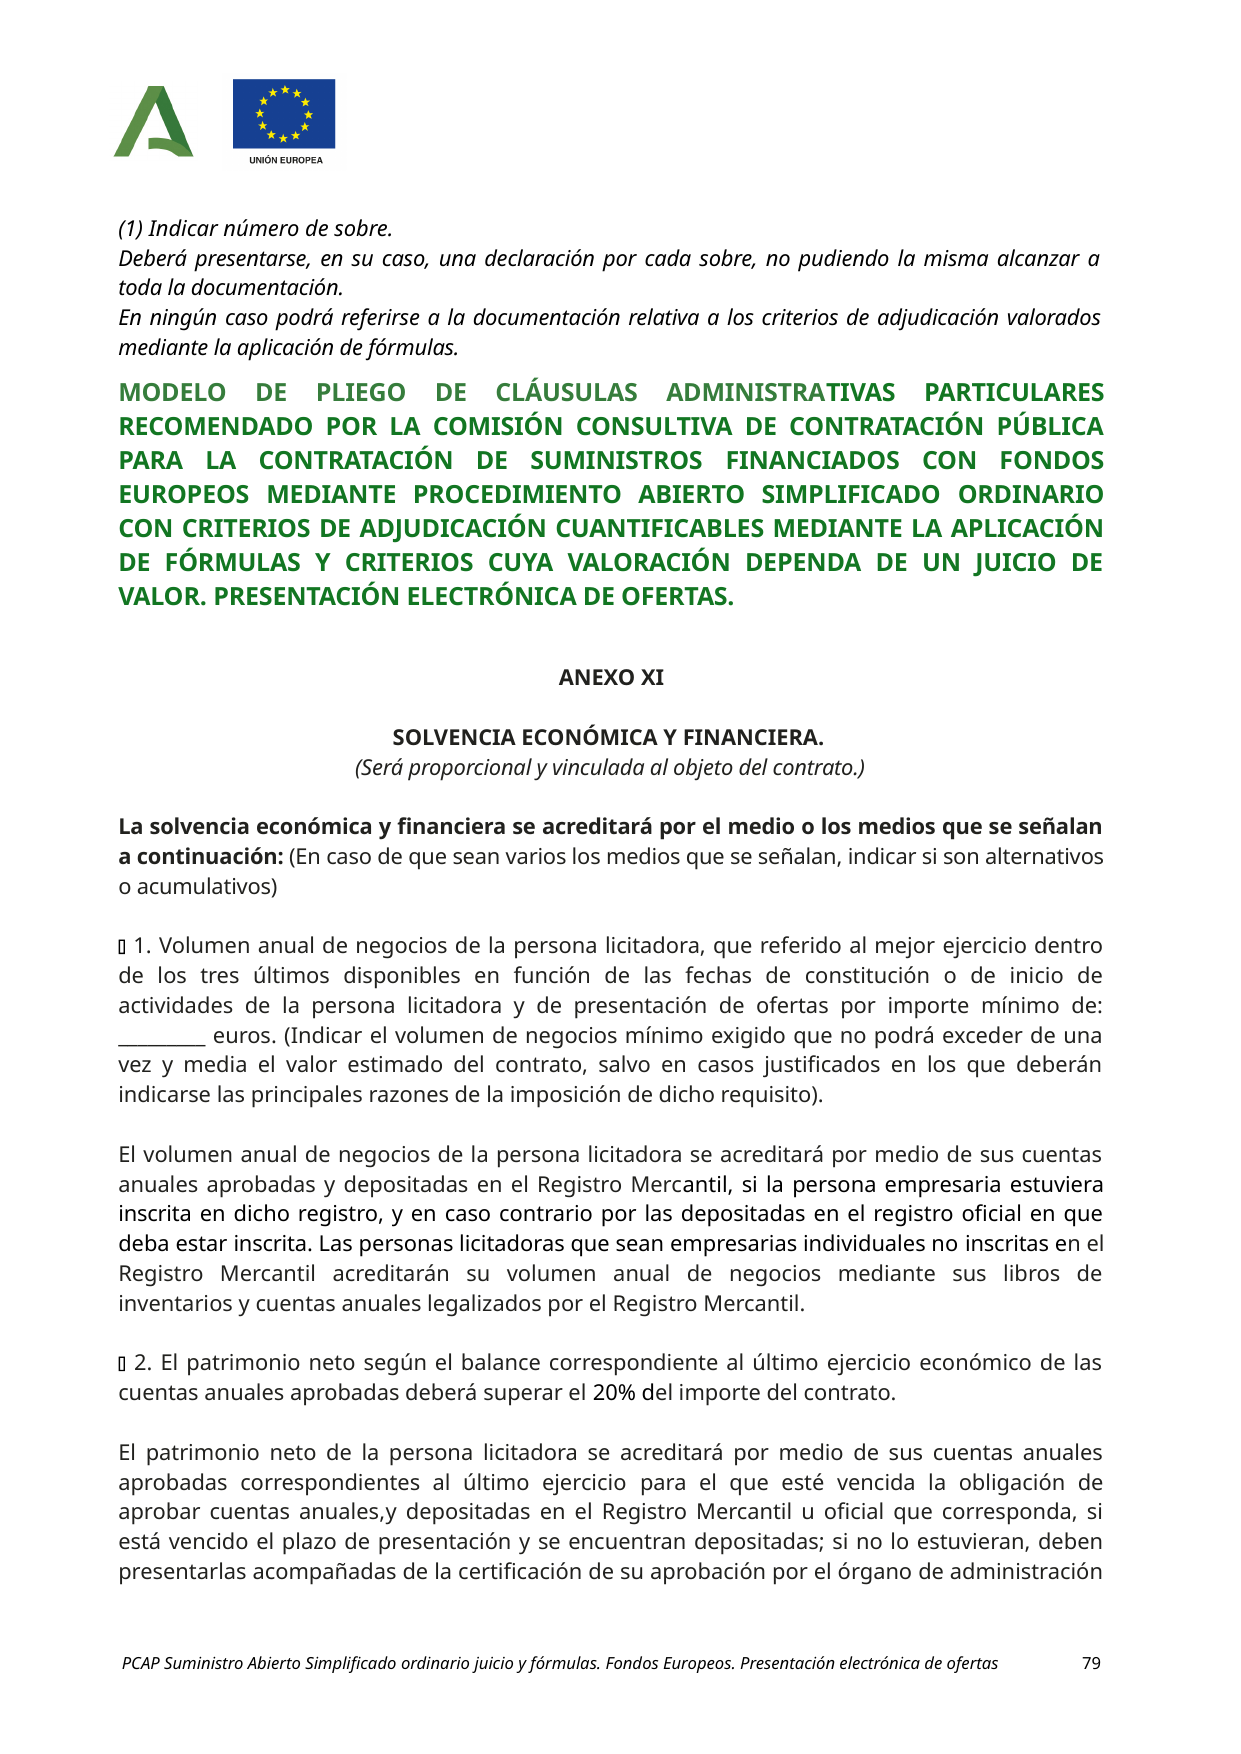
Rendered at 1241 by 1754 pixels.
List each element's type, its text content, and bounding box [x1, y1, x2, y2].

subtitle MODELO DE PLIEGO DE CLÁUSULAS ADMINISTRATIVAS PARTICULARES RECOMENDADO POR LA COMISIÓN CONSULTIVA DE CONTRATACIÓN PÚBLICA PARA LA CONTRATACIÓN DE SUMINISTROS FINANCIADOS CON FONDOS EUROPEOS MEDIANTE PROCEDIMIENTO ABIERTO SIMPLIFICADO ORDINARIO CON CRITERIOS DE ADJUDICACIÓN CUANTIFICABLES MEDIANTE LA APLICACIÓN DE FÓRMULAS Y CRITERIOS CUYA VALORACIÓN DEPENDA DE UN JUICIO DE VALOR. PRESENTACIÓN ELECTRÓNICA DE OFERTAS. [118, 374, 1104, 613]
picture [221, 73, 347, 171]
text  2. El patrimonio neto según el balance correspondiente al último ejercicio económico de las cuentas anuales aprobadas deberá superar el 20% del importe del contrato. [118, 1347, 1104, 1407]
text (1) Indicar número de sobre. [118, 213, 1104, 242]
text Deberá presentarse, en su caso, una declaración por cada sobre, no pudiendo la misma alcanzar a toda la documentación. [118, 242, 1104, 302]
text ANEXO XI [118, 662, 1104, 692]
text La solvencia económica y financiera se acreditará por el medio o los medios que se señalan a continuación: (En caso de que sean varios los medios que se señalan, indicar si son alternativos o acumulativos) [118, 811, 1104, 901]
picture [109, 81, 198, 161]
text (Será proporcional y vinculada al objeto del contrato.) [118, 752, 1104, 781]
text El volumen anual de negocios de la persona licitadora se acreditará por medio de sus cuentas anuales aprobadas y depositadas en el Registro Mercantil, si la persona empresaria estuviera inscrita en dicho registro, y en caso contrario por las depositadas en el registro oficial en que deba estar inscrita. Las personas licitadoras que sean empresarias individuales no inscritas en el Registro Mercantil acreditarán su volumen anual de negocios mediante sus libros de inventarios y cuentas anuales legalizados por el Registro Mercantil. [118, 1139, 1104, 1318]
text El patrimonio neto de la persona licitadora se acreditará por medio de sus cuentas anuales aprobadas correspondientes al último ejercicio para el que esté vencida la obligación de aprobar cuentas anuales,y depositadas en el Registro Mercantil u oficial que corresponda, si está vencido el plazo de presentación y se encuentran depositadas; si no lo estuvieran, deben presentarlas acompañadas de la certificación de su aprobación por el órgano de administración [118, 1437, 1104, 1586]
text En ningún caso podrá referirse a la documentación relativa a los criterios de adjudicación valorados mediante la aplicación de fórmulas. [118, 302, 1104, 362]
text SOLVENCIA ECONÓMICA Y FINANCIERA. [118, 722, 1104, 752]
text  1. Volumen anual de negocios de la persona licitadora, que referido al mejor ejercicio dentro de los tres últimos disponibles en función de las fechas de constitución o de inicio de actividades de la persona licitadora y de presentación de ofertas por importe mínimo de: _________ euros. (Indicar el volumen de negocios mínimo exigido que no podrá exceder de una vez y media el valor estimado del contrato, salvo en casos justificados en los que deberán indicarse las principales razones de la imposición de dicho requisito). [118, 930, 1104, 1109]
